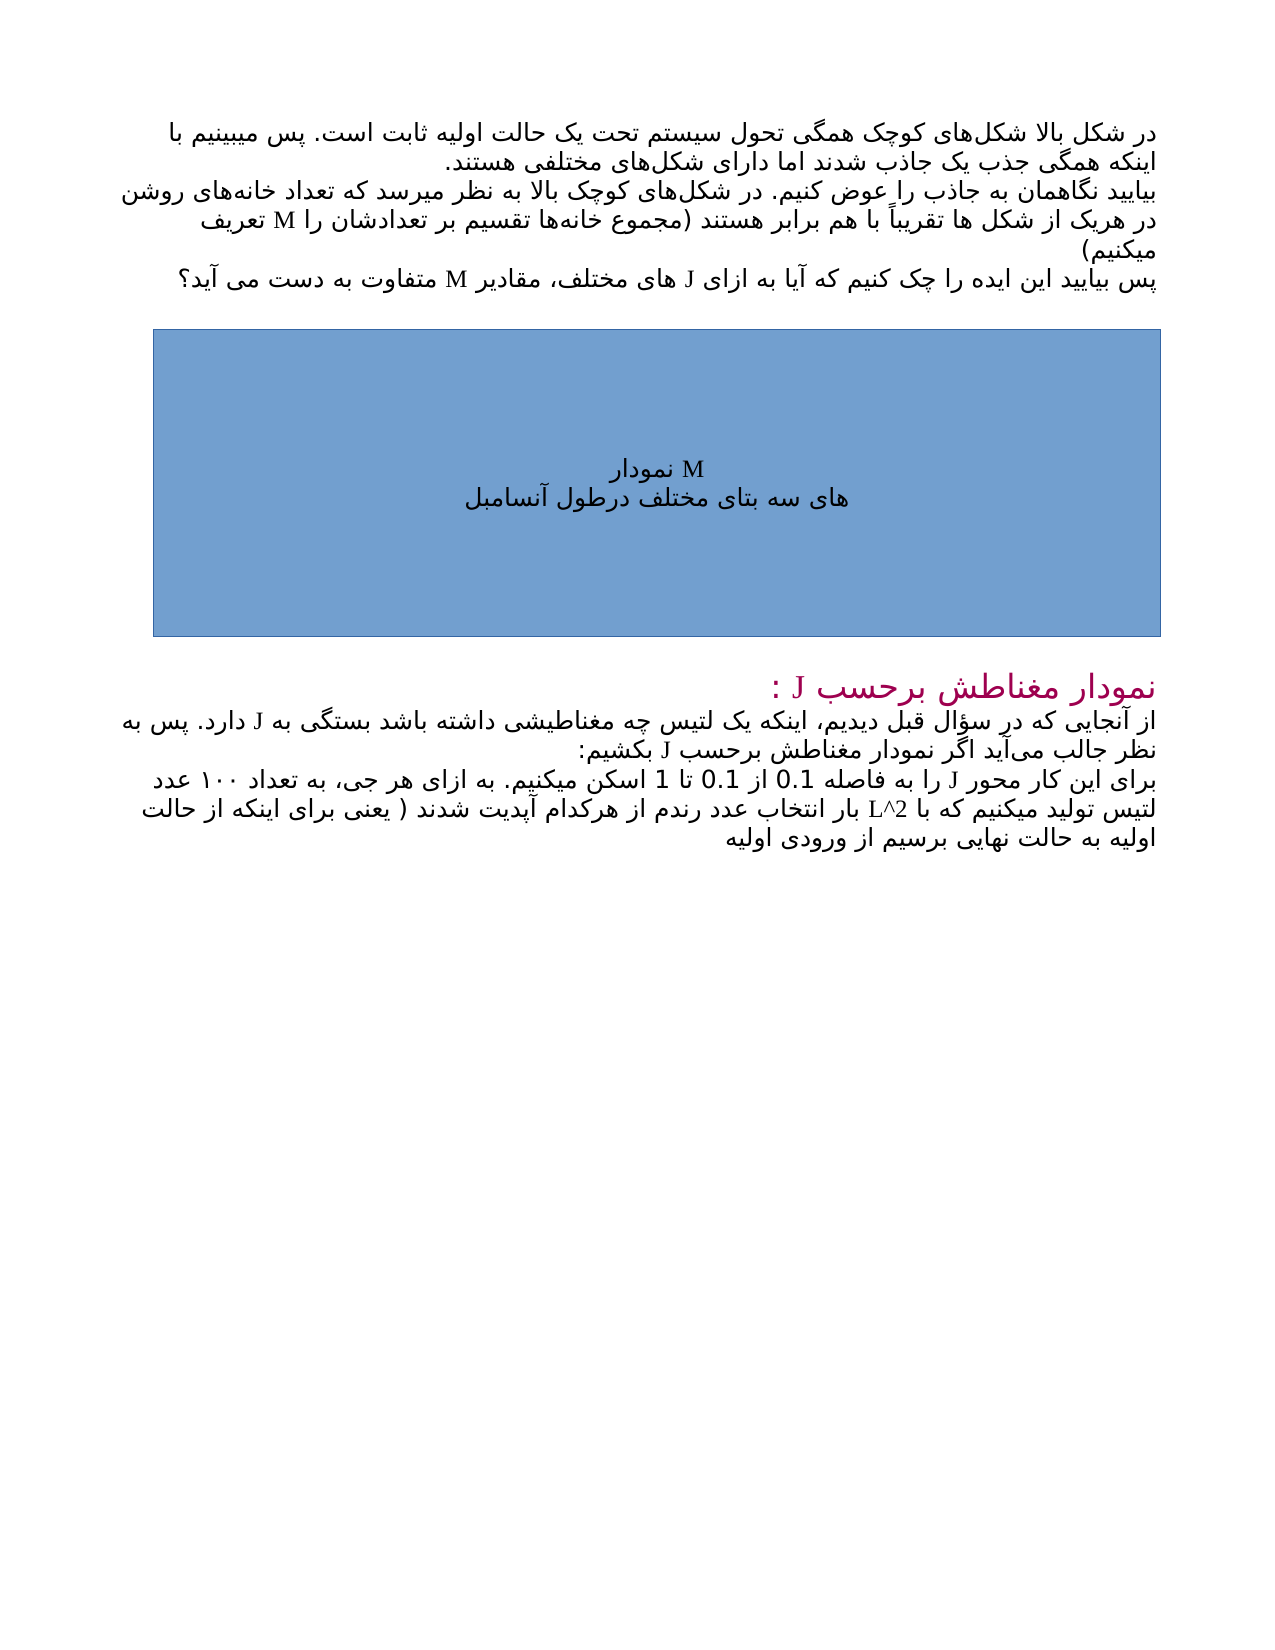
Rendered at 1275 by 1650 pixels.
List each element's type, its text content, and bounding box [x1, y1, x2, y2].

text برای این کار محور J را به فاصله 0.1 از 0.1 تا 1 اسکن میکنیم. به ازای هر جی، به تعداد ۱۰۰ عدد لتیس تولید میکنیم که با L^2 بار انتخاب عدد رندم از هرکدام آپدیت شدند ( یعنی برای اینکه از حالت اولیه به حالت نهایی برسیم از ورودی اولیه [118, 765, 1157, 852]
text نمودار مغناطش برحسب J : [118, 667, 1157, 706]
text پس بیایید این ایده را چک کنیم که آیا به ازای J های مختلف، مقادیر M متفاوت به دست می آید؟ [118, 264, 1157, 293]
text از آنجایی که در سؤال قبل دیدیم، اینکه یک لتیس چه مغناطیشی داشته باشد بستگی به J دارد. پس به نظر جالب می‌آید اگر نمودار مغناطش برحسب J بکشیم: [118, 706, 1157, 765]
text بیایید نگاهمان به جاذب را عوض کنیم. در شکل‌های کوچک بالا به نظر میرسد که تعداد خانه‌های روشن در هریک از شکل ها تقریباً با هم برابر هستند (مجموع خانه‌ها تقسیم بر تعدادشان را M تعریف میکنیم) [118, 176, 1157, 264]
text در شکل بالا شکل‌های کوچک همگی تحول سیستم تحت یک حالت اولیه ثابت است. پس میبینیم با اینکه همگی جذب یک جاذب شدند اما دارای شکل‌های مختلفی هستند. [118, 118, 1157, 176]
